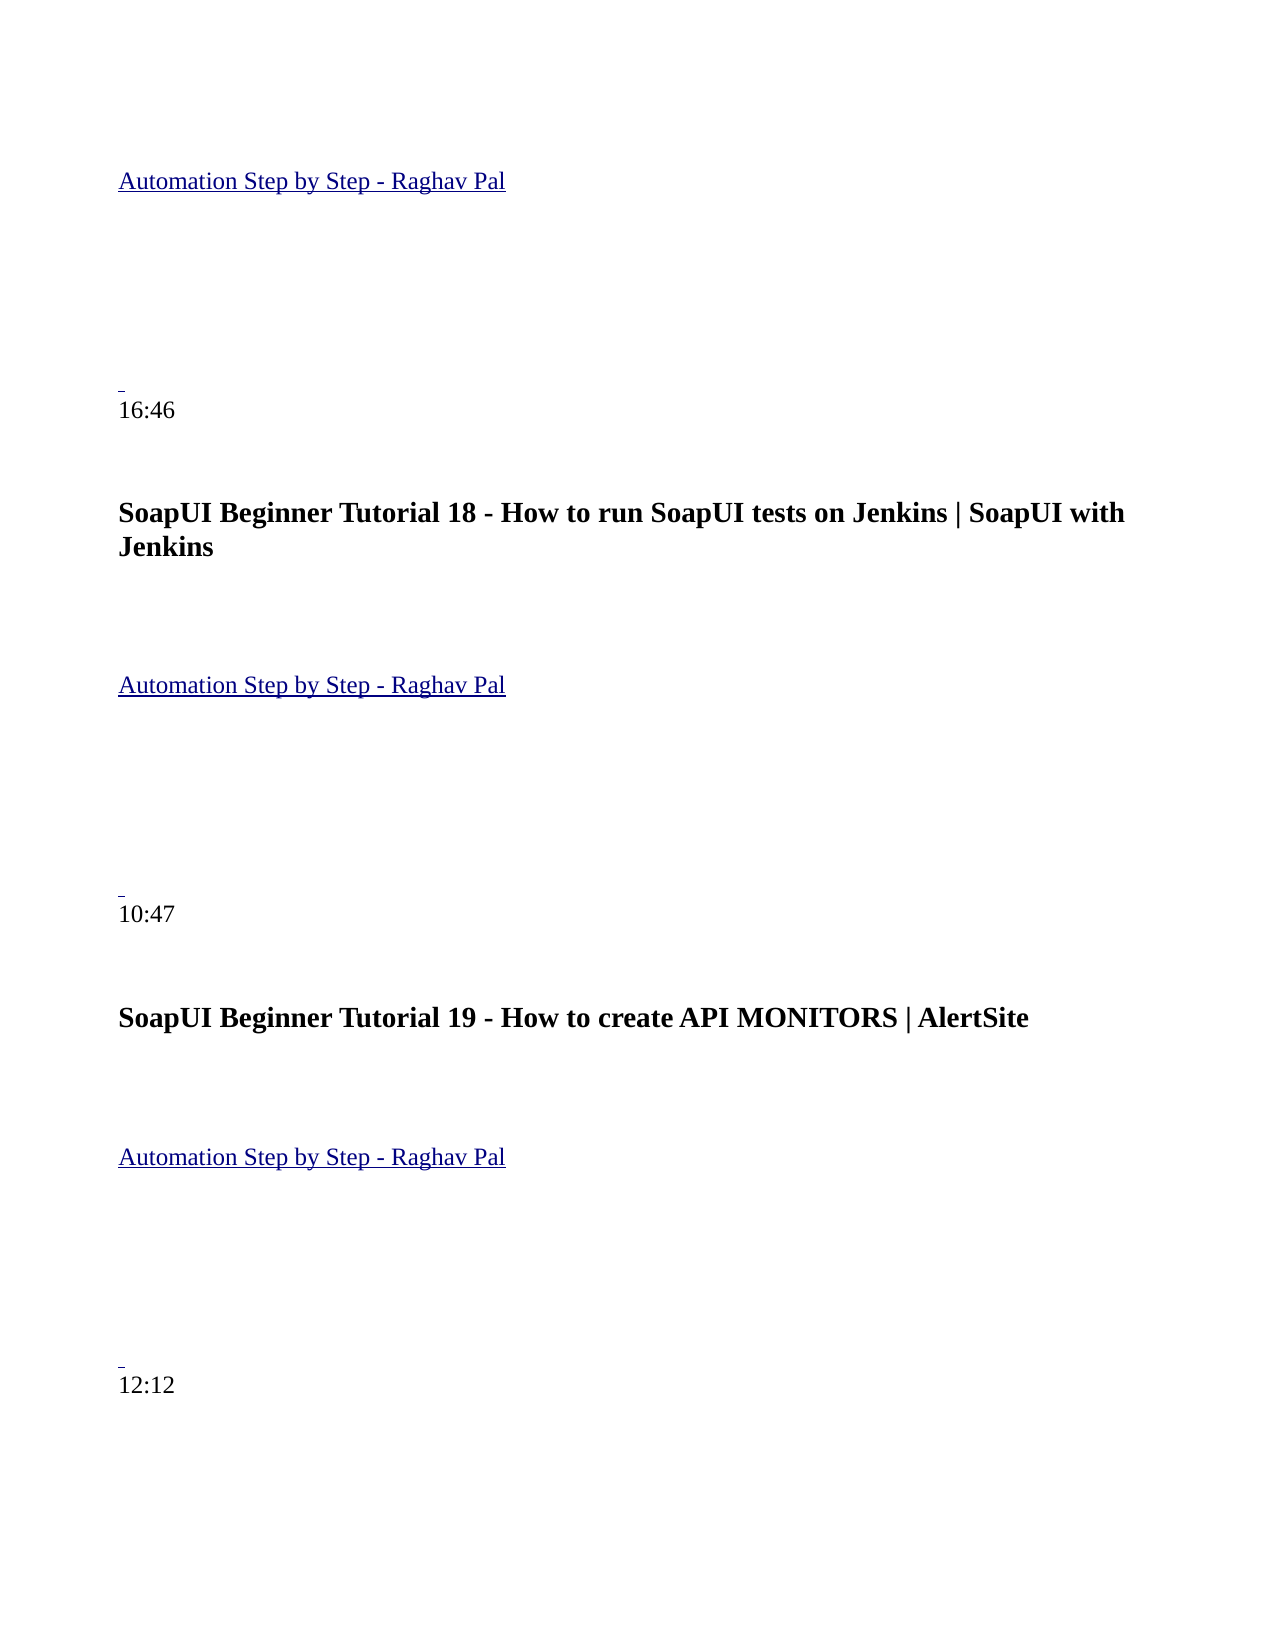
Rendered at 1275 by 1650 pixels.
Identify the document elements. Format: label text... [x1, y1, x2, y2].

text 10:47 [118, 899, 1157, 928]
subtitle SoapUI Beginner Tutorial 19 - How to create API MONITORS | AlertSite [118, 1000, 1157, 1034]
text Automation Step by Step - Raghav Pal [118, 166, 1157, 194]
text Automation Step by Step - Raghav Pal [118, 1142, 1157, 1170]
text 16:46 [118, 395, 1157, 423]
subtitle SoapUI Beginner Tutorial 18 - How to run SoapUI tests on Jenkins | SoapUI with Jenkins [118, 496, 1157, 563]
text Automation Step by Step - Raghav Pal [118, 670, 1157, 699]
text 12:12 [118, 1371, 1157, 1399]
